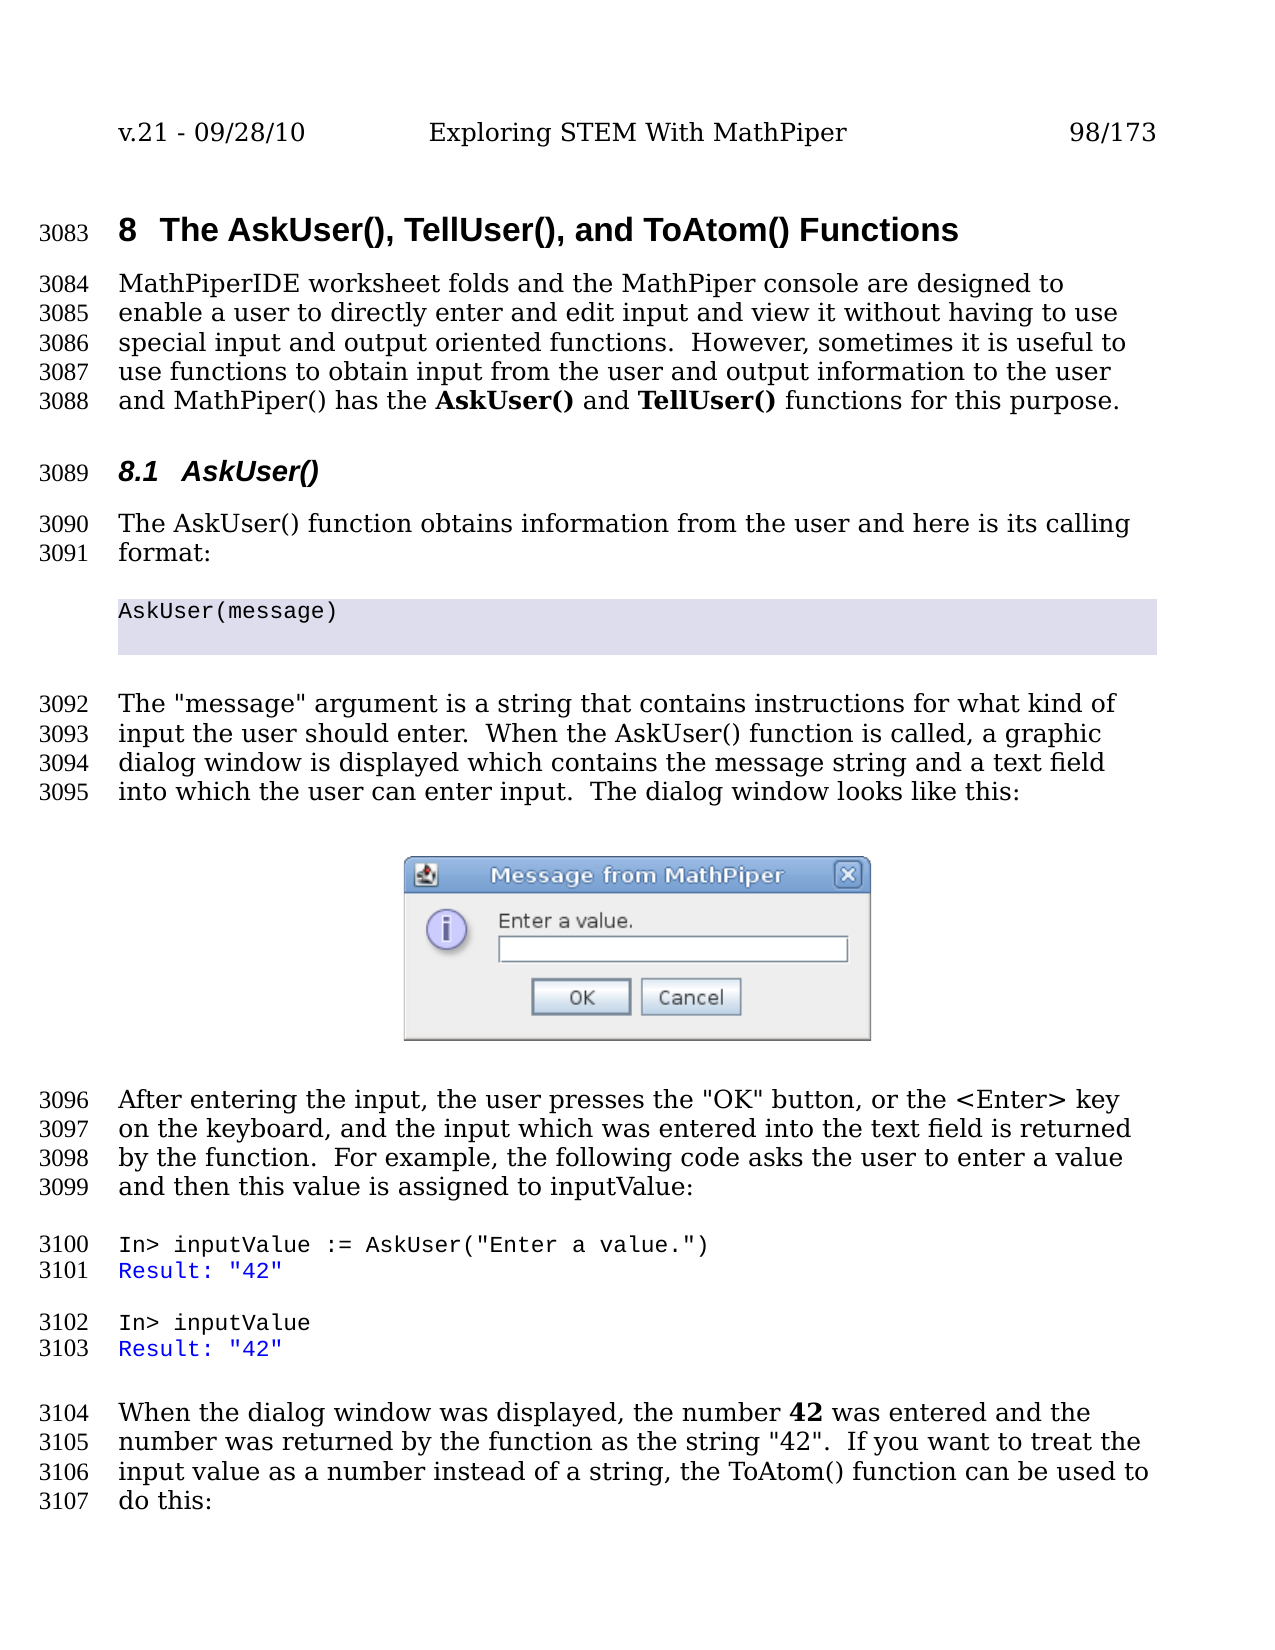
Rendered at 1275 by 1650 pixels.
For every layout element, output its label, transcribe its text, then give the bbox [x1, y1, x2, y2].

text When the dialog window was displayed, the number 42 was entered and the number was returned by the function as the string "42". If you want to treat the input value as a number instead of a string, the ToAtom() function can be used to do this: [118, 1398, 1157, 1515]
text After entering the input, the user presses the "OK" button, or the <Enter> key on the keyboard, and the input which was entered into the text field is returned by the function. For example, the following code asks the user to enter a value and then this value is assigned to inputValue: [118, 1085, 1157, 1202]
text Result: "42" [118, 1259, 1157, 1286]
subtitle AskUser() [118, 454, 1157, 488]
subtitle The AskUser(), TellUser(), and ToAtom() Functions [118, 210, 1157, 248]
text The AskUser() function obtains information from the user and here is its calling format: [118, 509, 1157, 567]
table_header AskUser(message) [118, 599, 1157, 655]
text In> inputValue [118, 1311, 1157, 1337]
picture [403, 856, 872, 1041]
text The "message" argument is a string that contains instructions for what kind of input the user should enter. When the AskUser() function is called, a graphic dialog window is displayed which contains the message string and a text field into which the user can enter input. The dialog window looks like this: [118, 689, 1157, 806]
text MathPiperIDE worksheet folds and the MathPiper console are designed to enable a user to directly enter and edit input and view it without having to use special input and output oriented functions. However, sometimes it is useful to use functions to obtain input from the user and output information to the user and MathPiper() has the AskUser() and TellUser() functions for this purpose. [118, 269, 1157, 415]
text In> inputValue := AskUser("Enter a value.") [118, 1234, 1157, 1259]
text Result: "42" [118, 1337, 1157, 1363]
